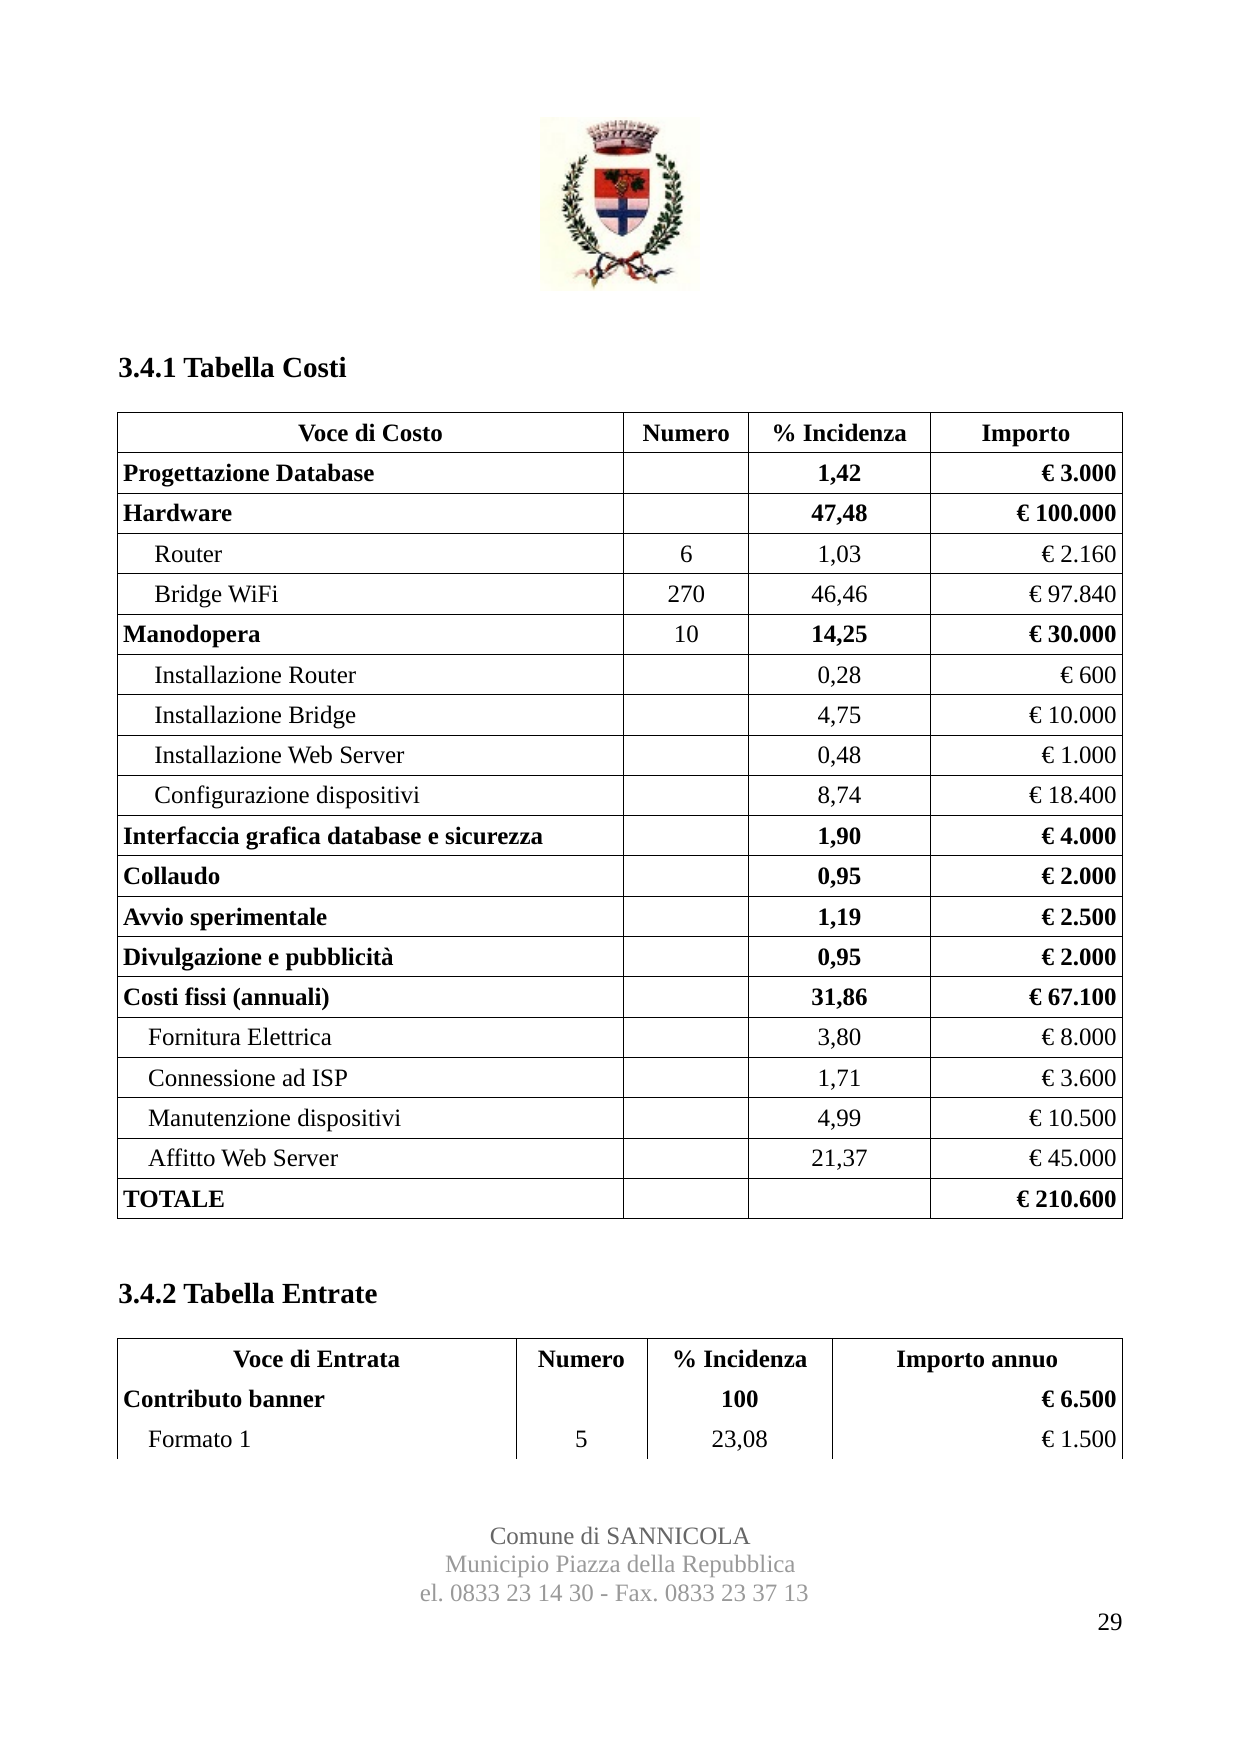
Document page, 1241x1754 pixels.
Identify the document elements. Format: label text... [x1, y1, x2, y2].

table_cell Manutenzione dispositivi [118, 1098, 623, 1138]
table_cell Connessione ad ISP [118, 1058, 623, 1097]
table_cell [624, 494, 748, 533]
text 3.4.1 Tabella Costi [118, 350, 1122, 383]
table_cell 4,99 [749, 1098, 930, 1138]
table_cell [624, 1179, 748, 1218]
table_cell 270 [624, 574, 748, 613]
table_cell 8,74 [749, 776, 930, 815]
table_cell 1,03 [749, 534, 930, 573]
table_cell 31,86 [749, 977, 930, 1017]
table_cell € 10.000 [931, 695, 1122, 734]
table_cell € 30.000 [931, 615, 1122, 654]
table_cell 47,48 [749, 494, 930, 533]
table_cell 1,71 [749, 1058, 930, 1097]
table_cell Interfaccia grafica database e sicurezza [118, 816, 623, 855]
table_cell € 67.100 [931, 977, 1122, 1017]
table_cell TOTALE [118, 1179, 623, 1218]
table_cell [624, 977, 748, 1017]
table_cell € 600 [931, 655, 1122, 694]
table_cell 3,80 [749, 1018, 930, 1057]
table_cell 1,90 [749, 816, 930, 855]
table_cell [624, 1018, 748, 1057]
table_cell 1,42 [749, 453, 930, 493]
table_cell € 18.400 [931, 776, 1122, 815]
table_header Numero [517, 1339, 647, 1378]
table_cell 0,48 [749, 736, 930, 775]
table_cell 4,75 [749, 695, 930, 734]
table_cell € 45.000 [931, 1139, 1122, 1178]
table_cell Fornitura Elettrica [118, 1018, 623, 1057]
table_cell [624, 937, 748, 976]
table_cell [624, 655, 748, 694]
table_cell 14,25 [749, 615, 930, 654]
table_header % Incidenza [749, 413, 930, 452]
table_header Voce di Costo [118, 413, 623, 452]
table_cell [624, 1139, 748, 1178]
table_cell 6 [624, 534, 748, 573]
table_cell Configurazione dispositivi [118, 776, 623, 815]
table_cell Contributo banner [118, 1379, 516, 1419]
table_cell [624, 453, 748, 493]
table_cell € 2.000 [931, 856, 1122, 896]
table_cell [624, 1058, 748, 1097]
table_cell Manodopera [118, 615, 623, 654]
table_cell [624, 856, 748, 896]
table_cell Avvio sperimentale [118, 897, 623, 936]
table_cell € 3.000 [931, 453, 1122, 493]
table_cell 1,19 [749, 897, 930, 936]
table_cell 23,08 [648, 1419, 832, 1459]
table_cell [517, 1379, 647, 1419]
table_cell € 4.000 [931, 816, 1122, 855]
table_cell € 100.000 [931, 494, 1122, 533]
table_cell € 2.000 [931, 937, 1122, 976]
table_cell 0,28 [749, 655, 930, 694]
text 3.4.2 Tabella Entrate [118, 1276, 1122, 1309]
table_cell Formato 1 [118, 1419, 516, 1459]
table_header Voce di Entrata [118, 1339, 516, 1378]
table_cell Bridge WiFi [118, 574, 623, 613]
table_header Numero [624, 413, 748, 452]
table_cell € 8.000 [931, 1018, 1122, 1057]
picture [540, 117, 700, 291]
table_cell Divulgazione e pubblicità [118, 937, 623, 976]
table_cell € 2.500 [931, 897, 1122, 936]
table_cell € 3.600 [931, 1058, 1122, 1097]
table_cell Installazione Bridge [118, 695, 623, 734]
table_cell € 6.500 [833, 1379, 1122, 1419]
table_header % Incidenza [648, 1339, 832, 1378]
table_header Importo annuo [833, 1339, 1122, 1378]
table_cell Costi fissi (annuali) [118, 977, 623, 1017]
table_cell Hardware [118, 494, 623, 533]
table_cell 100 [648, 1379, 832, 1419]
table_cell € 2.160 [931, 534, 1122, 573]
table_cell € 10.500 [931, 1098, 1122, 1138]
table_cell [624, 816, 748, 855]
table_cell 0,95 [749, 937, 930, 976]
table_cell 46,46 [749, 574, 930, 613]
table_cell [624, 1098, 748, 1138]
table_cell Affitto Web Server [118, 1139, 623, 1178]
table_header Importo [931, 413, 1122, 452]
table_cell Collaudo [118, 856, 623, 896]
table_cell € 1.500 [833, 1419, 1122, 1459]
table_cell [624, 695, 748, 734]
table_cell 21,37 [749, 1139, 930, 1178]
table_cell [624, 736, 748, 775]
table_cell 5 [517, 1419, 647, 1459]
table_cell Progettazione Database [118, 453, 623, 493]
table_cell Installazione Router [118, 655, 623, 694]
table_cell [624, 776, 748, 815]
table_cell Installazione Web Server [118, 736, 623, 775]
table_cell Router [118, 534, 623, 573]
table_cell 10 [624, 615, 748, 654]
table_cell 0,95 [749, 856, 930, 896]
table_cell [749, 1179, 930, 1218]
table_cell € 1.000 [931, 736, 1122, 775]
table_cell € 97.840 [931, 574, 1122, 613]
table_cell € 210.600 [931, 1179, 1122, 1218]
table_cell [624, 897, 748, 936]
